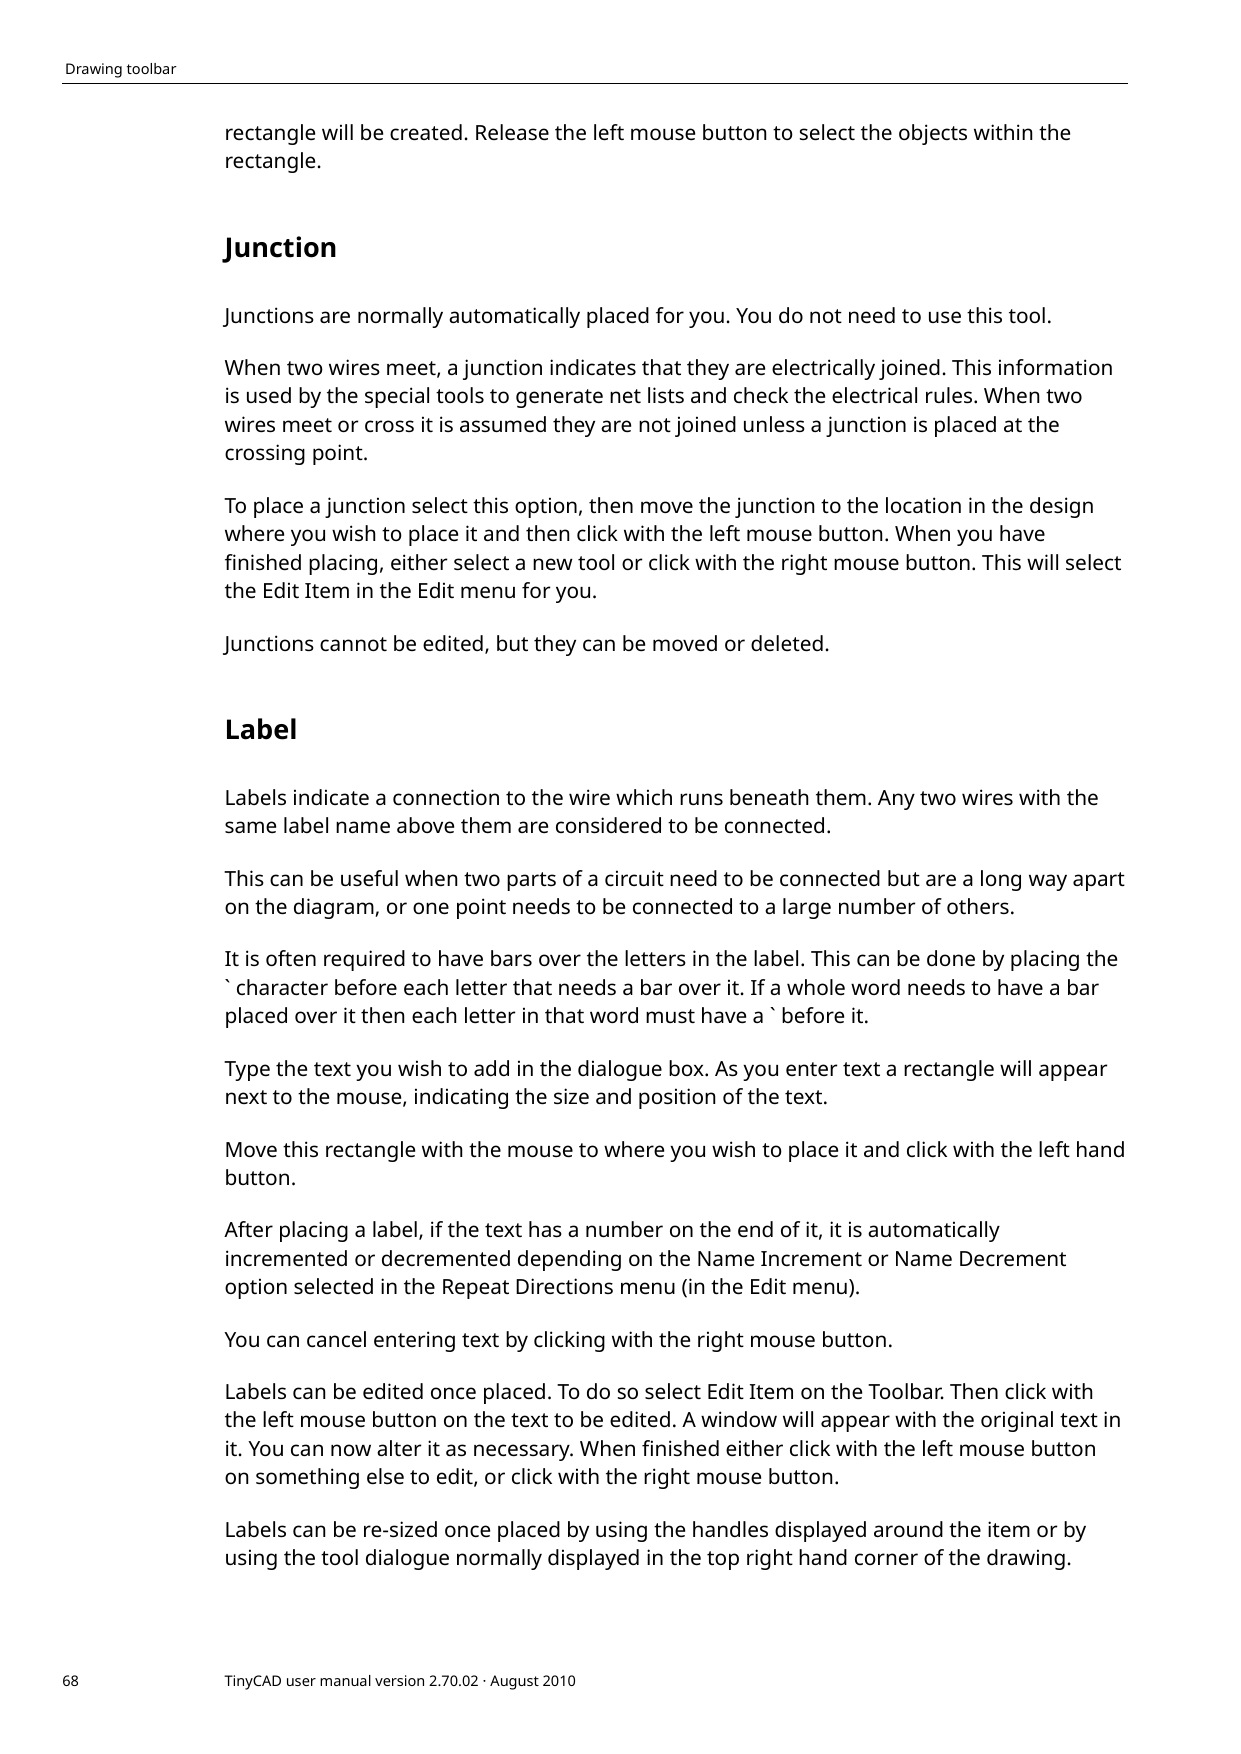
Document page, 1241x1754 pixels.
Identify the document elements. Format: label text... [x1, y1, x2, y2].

text This can be useful when two parts of a circuit need to be connected but are a long way apart on the diagram, or one point needs to be connected to a large number of others. [224, 864, 1128, 921]
text Type the text you wish to add in the dialogue box. As you enter text a rectangle will appear next to the mouse, indicating the size and position of the text. [224, 1054, 1128, 1111]
subtitle Junction [224, 228, 1128, 265]
text After placing a label, if the text has a number on the end of it, it is automatically incremented or decremented depending on the Name Increment or Name Decrement option selected in the Repeat Directions menu (in the Edit menu). [224, 1216, 1128, 1301]
text It is often required to have bars over the letters in the label. This can be done by placing the ` character before each letter that needs a bar over it. If a whole word needs to have a bar placed over it then each letter in that word must have a ` before it. [224, 944, 1128, 1030]
subtitle Label [224, 710, 1128, 747]
text Junctions cannot be edited, but they can be moved or deleted. [224, 629, 1128, 657]
text When two wires meet, a junction indicates that they are electrically joined. This information is used by the special tools to generate net lists and check the electrical rules. When two wires meet or cross it is assumed they are not joined unless a junction is placed at the crossing point. [224, 353, 1128, 467]
text To place a junction select this option, then move the junction to the location in the design where you wish to place it and then click with the left mouse button. When you have finished placing, either select a new tool or click with the right mouse button. This will select the Edit Item in the Edit menu for you. [224, 491, 1128, 605]
text Labels indicate a connection to the wire which runs beneath them. Any two wires with the same label name above them are considered to be connected. [224, 783, 1128, 840]
text Labels can be re-sized once placed by using the handles displayed around the item or by using the tool dialogue normally displayed in the top right hand corner of the drawing. [224, 1515, 1128, 1572]
text Labels can be edited once placed. To do so select Edit Item on the Toolbar. Then click with the left mouse button on the text to be edited. A window will appear with the original text in it. You can now alter it as necessary. When finished either click with the left mouse button on something else to edit, or click with the right mouse button. [224, 1377, 1128, 1491]
text Junctions are normally automatically placed for you. You do not need to use this tool. [224, 301, 1128, 329]
text rectangle will be created. Release the left mouse button to select the objects within the rectangle. [224, 118, 1128, 175]
text Move this rectangle with the mouse to where you wish to place it and click with the left hand button. [224, 1135, 1128, 1192]
text You can cancel entering text by clicking with the right mouse button. [224, 1325, 1128, 1353]
